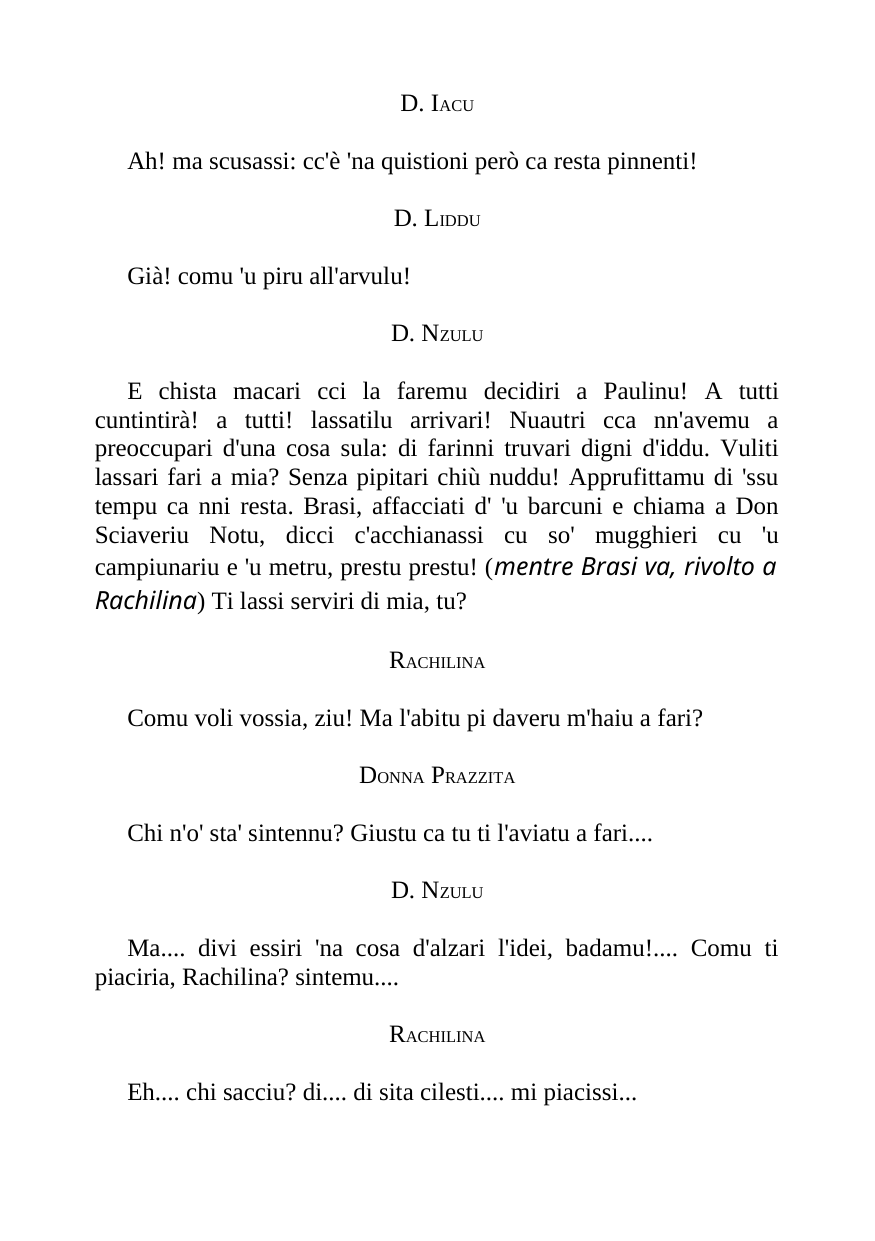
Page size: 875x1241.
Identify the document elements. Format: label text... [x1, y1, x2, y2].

text Già! comu 'u piru all'arvulu! [94, 261, 779, 290]
text Eh.... chi sacciu? di.... di sita cilesti.... mi piacissi... [94, 1077, 779, 1105]
text Ma.... divi essiri 'na cosa d'alzari l'idei, badamu!.... Comu ti piaciria, Rachilina? sintemu.... [94, 933, 779, 990]
text D. Nzulu [94, 875, 779, 904]
text D. Nzulu [94, 318, 779, 347]
text Comu voli vossia, ziu! Ma l'abitu pi daveru m'haiu a fari? [94, 703, 779, 732]
text Rachilina [94, 1019, 779, 1048]
text Rachilina [94, 645, 779, 674]
text D. Iacu [94, 88, 779, 117]
text Donna Prazzita [94, 760, 779, 789]
text E chista macari cci la faremu decidiri a Paulinu! A tutti cuntintirà! a tutti! lassatilu arrivari! Nuautri cca nn'avemu a preoccupari d'una cosa sula: di farinni truvari digni d'iddu. Vuliti lassari fari a mia? Senza pipitari chiù nuddu! Apprufittamu di 'ssu tempu ca nni resta. Brasi, affacciati d' 'u barcuni e chiama a Don Sciaveriu Notu, dicci c'acchianassi cu so' mugghieri cu 'u campiunariu e 'u metru, prestu prestu! (mentre Brasi va, rivolto a Rachilina) Ti lassi serviri di mia, tu? [94, 376, 779, 617]
text Chi n'o' sta' sintennu? Giustu ca tu ti l'aviatu a fari.... [94, 818, 779, 847]
text Ah! ma scusassi: cc'è 'na quistioni però ca resta pinnenti! [94, 146, 779, 175]
text D. Liddu [94, 203, 779, 232]
